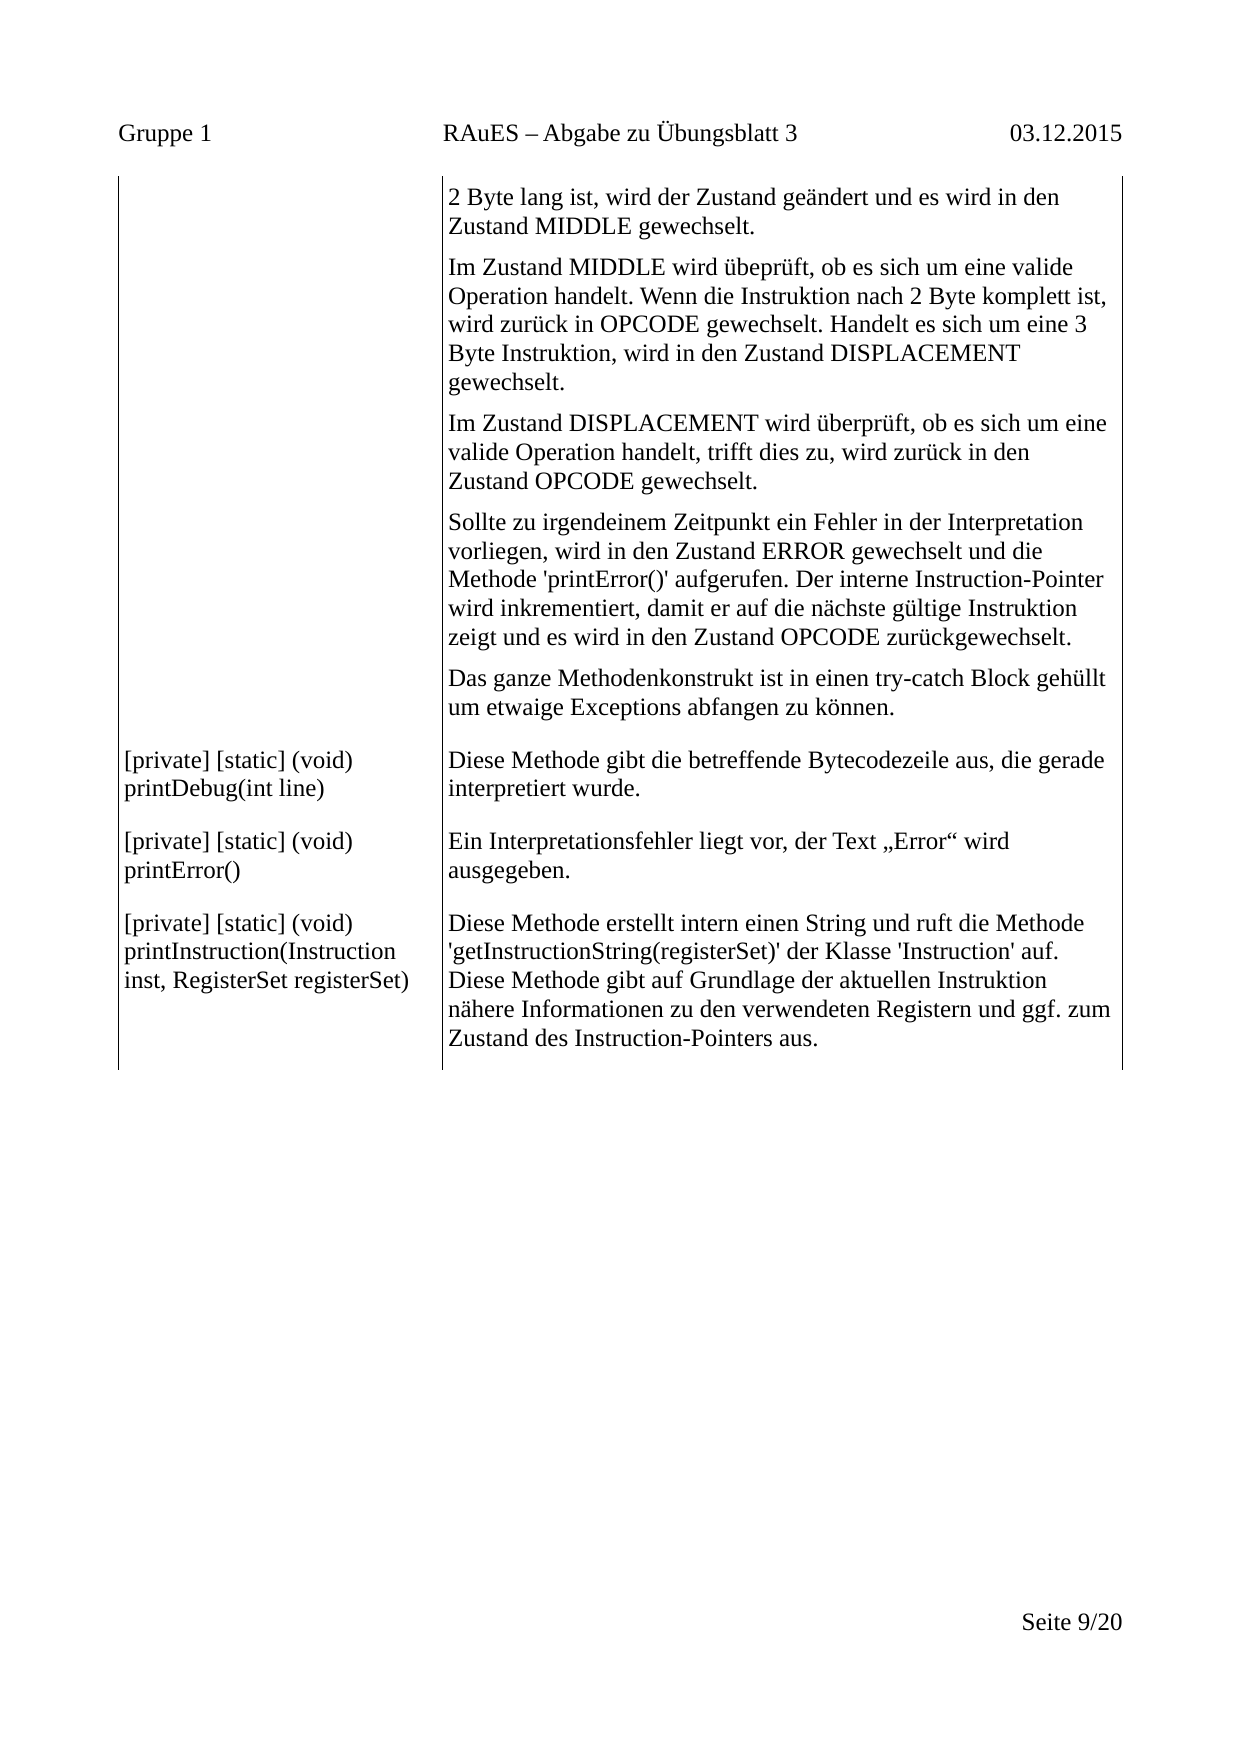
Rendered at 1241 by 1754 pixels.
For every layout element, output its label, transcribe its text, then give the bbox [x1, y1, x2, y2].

table_cell Diese Methode gibt die betreffende Bytecodezeile aus, die gerade interpretiert wurde. [443, 739, 1122, 821]
table_cell 2 Byte lang ist, wird der Zustand geändert und es wird in den Zustand MIDDLE gewechselt. Im Zustand MIDDLE wird übeprüft, ob es sich um eine valide Operation handelt. Wenn die Instruktion nach 2 Byte komplett ist, wird zurück in OPCODE gewechselt. Handelt es sich um eine 3 Byte Instruktion, wird in den Zustand DISPLACEMENT gewechselt. Im Zustand DISPLACEMENT wird überprüft, ob es sich um eine valide Operation handelt, trifft dies zu, wird zurück in den Zustand OPCODE gewechselt. Sollte zu irgendeinem Zeitpunkt ein Fehler in der Interpretation vorliegen, wird in den Zustand ERROR gewechselt und die Methode 'printError()' aufgerufen. Der interne Instruction-Pointer wird inkrementiert, damit er auf die nächste gültige Instruktion zeigt und es wird in den Zustand OPCODE zurückgewechselt. Das ganze Methodenkonstrukt ist in einen try-catch Block gehüllt um etwaige Exceptions abfangen zu können. [443, 176, 1122, 739]
table_cell [119, 176, 442, 739]
table_cell [private] [static] (void) printDebug(int line) [119, 739, 442, 821]
table_cell Ein Interpretationsfehler liegt vor, der Text „Error“ wird ausgegeben. [443, 821, 1122, 902]
table_cell Diese Methode erstellt intern einen String und ruft die Methode 'getInstructionString(registerSet)' der Klasse 'Instruction' auf. Diese Methode gibt auf Grundlage der aktuellen Instruktion nähere Informationen zu den verwendeten Registern und ggf. zum Zustand des Instruction-Pointers aus. [443, 902, 1122, 1070]
table_cell [private] [static] (void) printError() [119, 821, 442, 902]
table_cell [private] [static] (void) printInstruction(Instruction inst, RegisterSet registerSet) [119, 902, 442, 1070]
